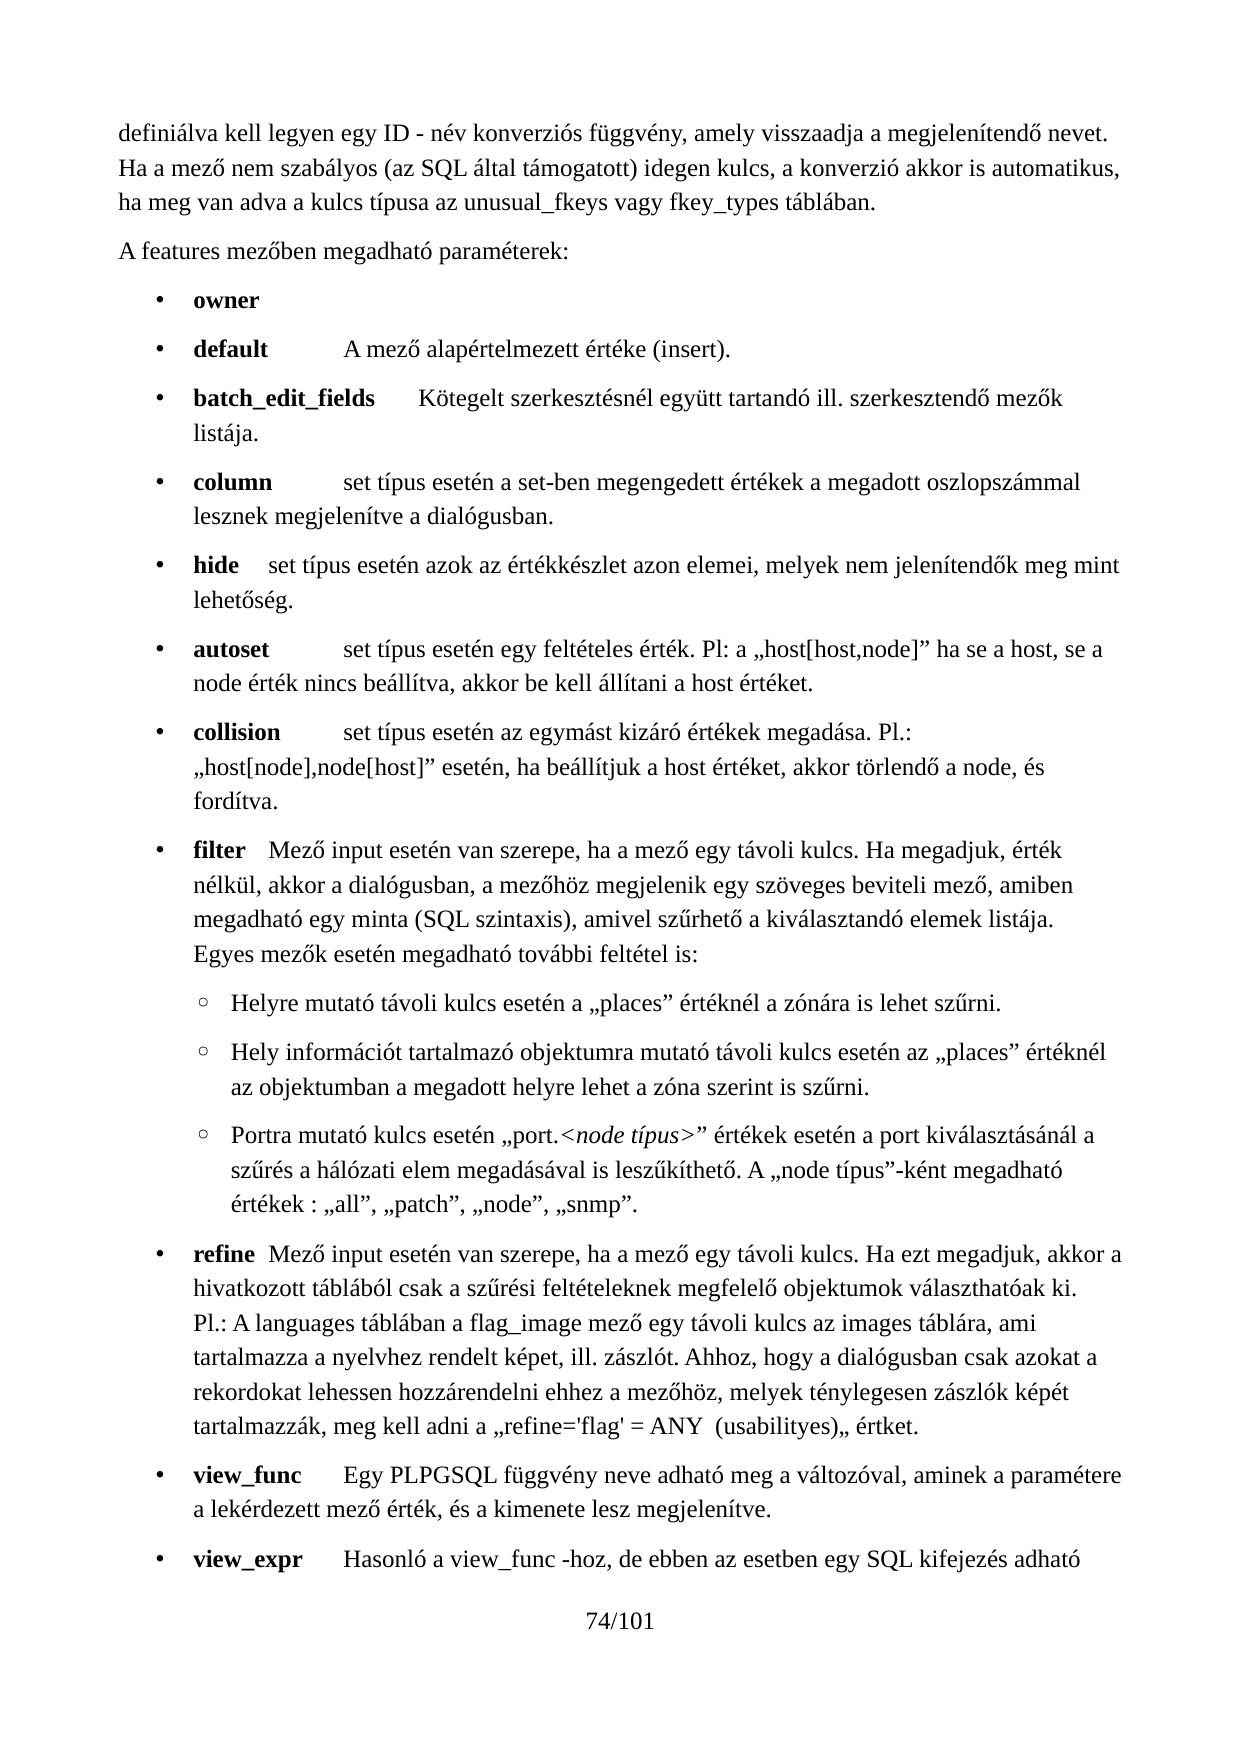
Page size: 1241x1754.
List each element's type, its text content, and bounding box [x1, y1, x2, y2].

list Hely információt tartalmazó objektumra mutató távoli kulcs esetén az „places” értéknél az objektumban a megadott helyre lehet a zóna szerint is szűrni. [193, 1037, 1122, 1100]
list filter Mező input esetén van szerepe, ha a mező egy távoli kulcs. Ha megadjuk, érték nélkül, akkor a dialógusban, a mezőhöz megjelenik egy szöveges beviteli mező, amiben megadható egy minta (SQL szintaxis), amivel szűrhető a kiválasztandó elemek listája. Egyes mezők esetén megadható további feltétel is: [156, 836, 1122, 968]
list view_func Egy PLPGSQL függvény neve adható meg a változóval, aminek a paramétere a lekérdezett mező érték, és a kimenete lesz megjelenítve. [156, 1460, 1122, 1523]
list autoset set típus esetén egy feltételes érték. Pl: a „host[host,node]” ha se a host, se a node érték nincs beállítva, akkor be kell állítani a host értéket. [156, 634, 1122, 697]
list Portra mutató kulcs esetén „port.<node típus>” értékek esetén a port kiválasztásánál a szűrés a hálózati elem megadásával is leszűkíthető. A „node típus”-ként megadható értékek : „all”, „patch”, „node”, „snmp”. [193, 1121, 1122, 1218]
list default A mező alapértelmezett értéke (insert). [156, 334, 1122, 363]
list collision set típus esetén az egymást kizáró értékek megadása. Pl.: „host[node],node[host]” esetén, ha beállítjuk a host értéket, akkor törlendő a node, és fordítva. [156, 717, 1122, 815]
list column set típus esetén a set-ben megengedett értékek a megadott oszlopszámmal lesznek megjelenítve a dialógusban. [156, 467, 1122, 530]
text A features mezőben megadható paraméterek: [118, 236, 1122, 265]
list owner [156, 285, 1122, 314]
list refine Mező input esetén van szerepe, ha a mező egy távoli kulcs. Ha ezt megadjuk, akkor a hivatkozott táblából csak a szűrési feltételeknek megfelelő objektumok választhatóak ki. Pl.: A languages táblában a flag_image mező egy távoli kulcs az images táblára, ami tartalmazza a nyelvhez rendelt képet, ill. zászlót. Ahhoz, hogy a dialógusban csak azokat a rekordokat lehessen hozzárendelni ehhez a mezőhöz, melyek ténylegesen zászlók képét tartalmazzák, meg kell adni a „refine='flag' = ANY (usabilityes)„ értket. [156, 1239, 1122, 1440]
list view_expr Hasonló a view_func -hoz, de ebben az esetben egy SQL kifejezés adható [156, 1544, 1122, 1572]
list hide set típus esetén azok az értékkészlet azon elemei, melyek nem jelenítendők meg mint lehetőség. [156, 550, 1122, 614]
text definiálva kell legyen egy ID - név konverziós függvény, amely visszaadja a megjelenítendő nevet. Ha a mező nem szabályos (az SQL által támogatott) idegen kulcs, a konverzió akkor is automatikus, ha meg van adva a kulcs típusa az unusual_fkeys vagy fkey_types táblában. [118, 118, 1122, 216]
list batch_edit_fields Kötegelt szerkesztésnél együtt tartandó ill. szerkesztendő mezők listája. [156, 383, 1122, 447]
list Helyre mutató távoli kulcs esetén a „places” értéknél a zónára is lehet szűrni. [193, 988, 1122, 1017]
